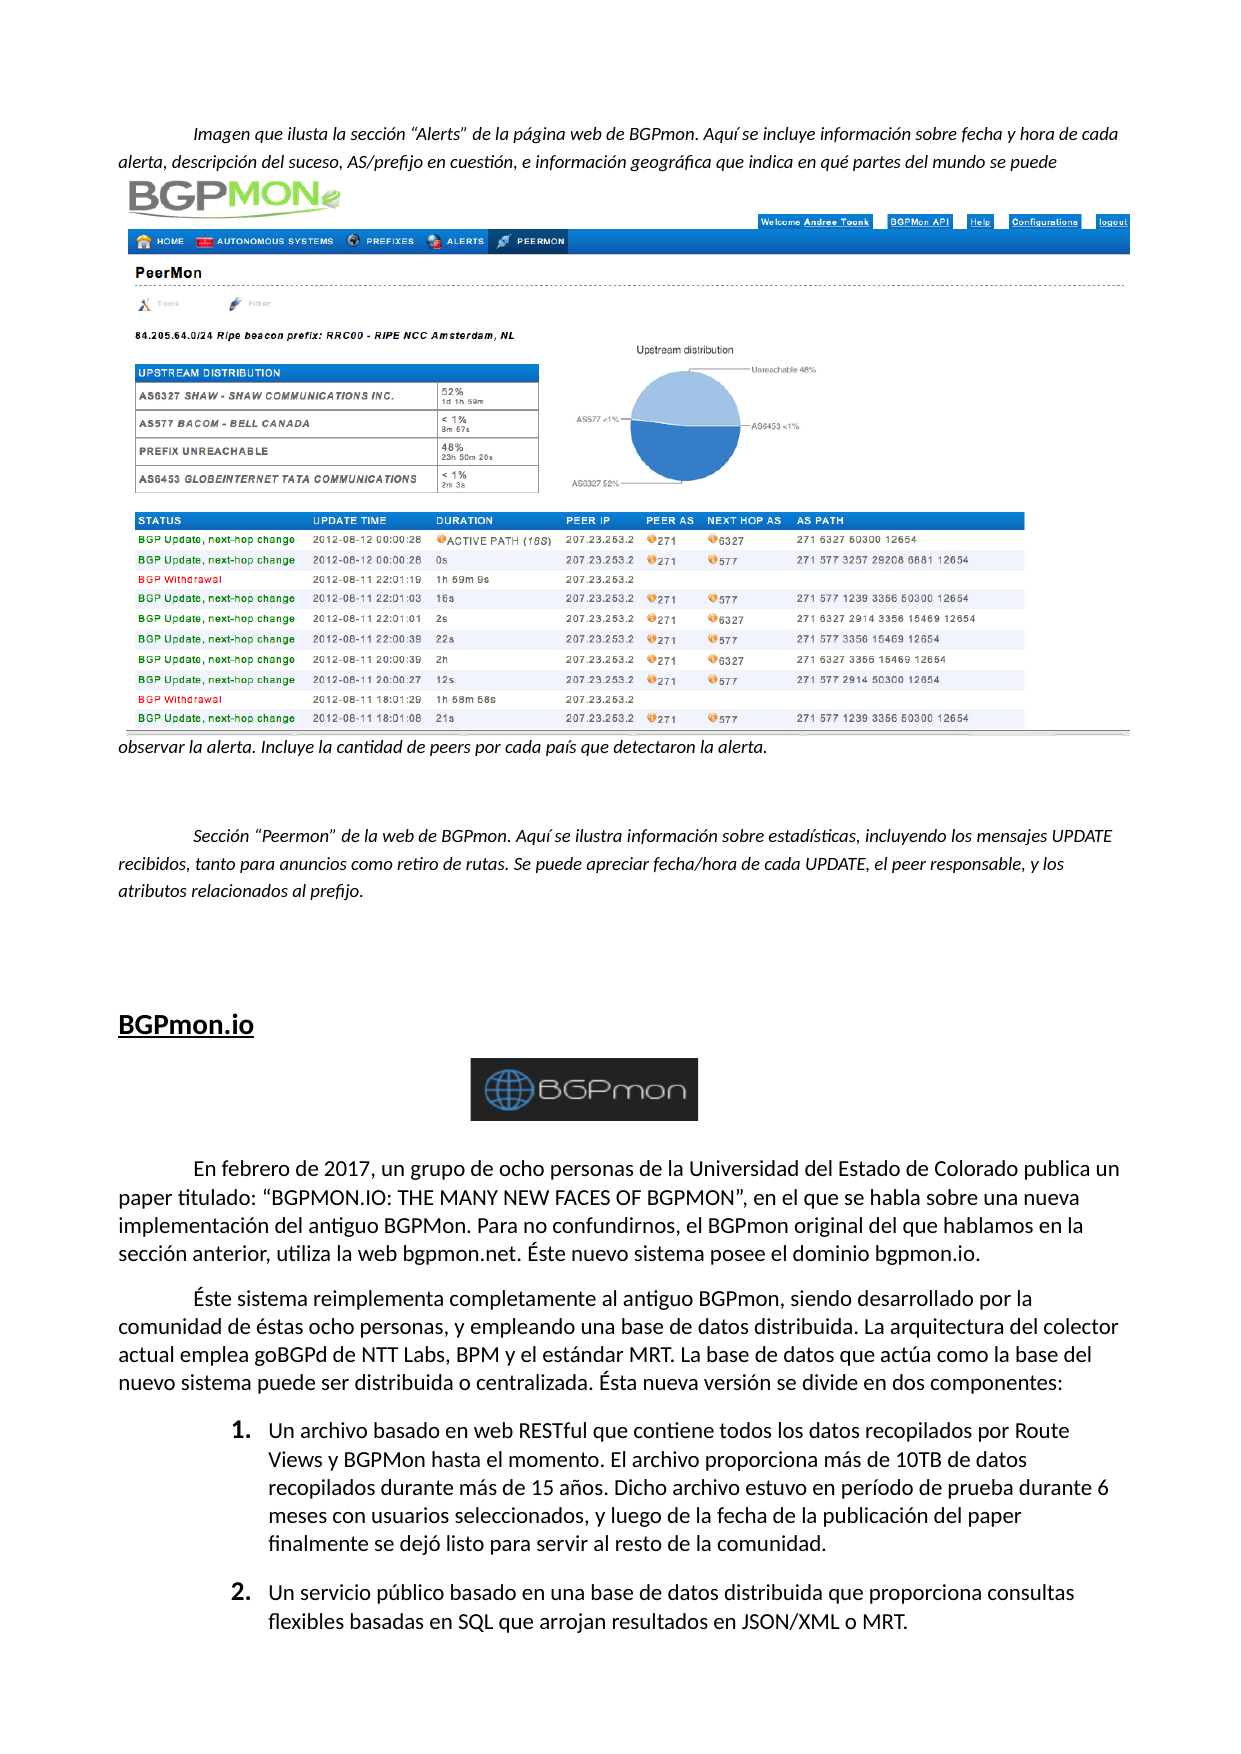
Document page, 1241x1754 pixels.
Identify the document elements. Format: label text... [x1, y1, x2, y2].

picture [126, 173, 1130, 736]
text En febrero de 2017, un grupo de ocho personas de la Universidad del Estado de Colorado publica un paper titulado: “BGPMON.IO: THE MANY NEW FACES OF BGPMON”, en el que se habla sobre una nueva implementación del antiguo BGPMon. Para no confundirnos, el BGPmon original del que hablamos en la sección anterior, utiliza la web bgpmon.net. Éste nuevo sistema posee el dominio bgpmon.io. [118, 1152, 1122, 1267]
text BGPmon.io [118, 1006, 1122, 1041]
list Un servicio público basado en una base de datos distribuida que proporciona consultas flexibles basadas en SQL que arrojan resultados en JSON/XML o MRT. [231, 1574, 1122, 1635]
text Imagen que ilusta la sección “Alerts” de la página web de BGPmon. Aquí se incluye información sobre fecha y hora de cada alerta, descripción del suceso, AS/prefijo en cuestión, e información geográfica que indica en qué partes del mundo se puede observar la alerta. Incluye la cantidad de peers por cada país que detectaron la alerta. [118, 118, 1122, 758]
picture [470, 1058, 699, 1121]
text Sección “Peermon” de la web de BGPmon. Aquí se ilustra información sobre estadísticas, incluyendo los mensajes UPDATE recibidos, tanto para anuncios como retiro de rutas. Se puede apreciar fecha/hora de cada UPDATE, el peer responsable, y los atributos relacionados al prefijo. [118, 820, 1122, 902]
text Éste sistema reimplementa completamente al antiguo BGPmon, siendo desarrollado por la comunidad de éstas ocho personas, y empleando una base de datos distribuida. La arquitectura del colector actual emplea goBGPd de NTT Labs, BPM y el estándar MRT. La base de datos que actúa como la base del nuevo sistema puede ser distribuida o centralizada. Ésta nueva versión se divide en dos componentes: [118, 1284, 1122, 1396]
list Un archivo basado en web RESTful que contiene todos los datos recopilados por Route Views y BGPMon hasta el momento. El archivo proporciona más de 10TB de datos recopilados durante más de 15 años. Dicho archivo estuvo en período de prueba durante 6 meses con usuarios seleccionados, y luego de la fecha de la publicación del paper finalmente se dejó listo para servir al resto de la comunidad. [231, 1412, 1122, 1558]
